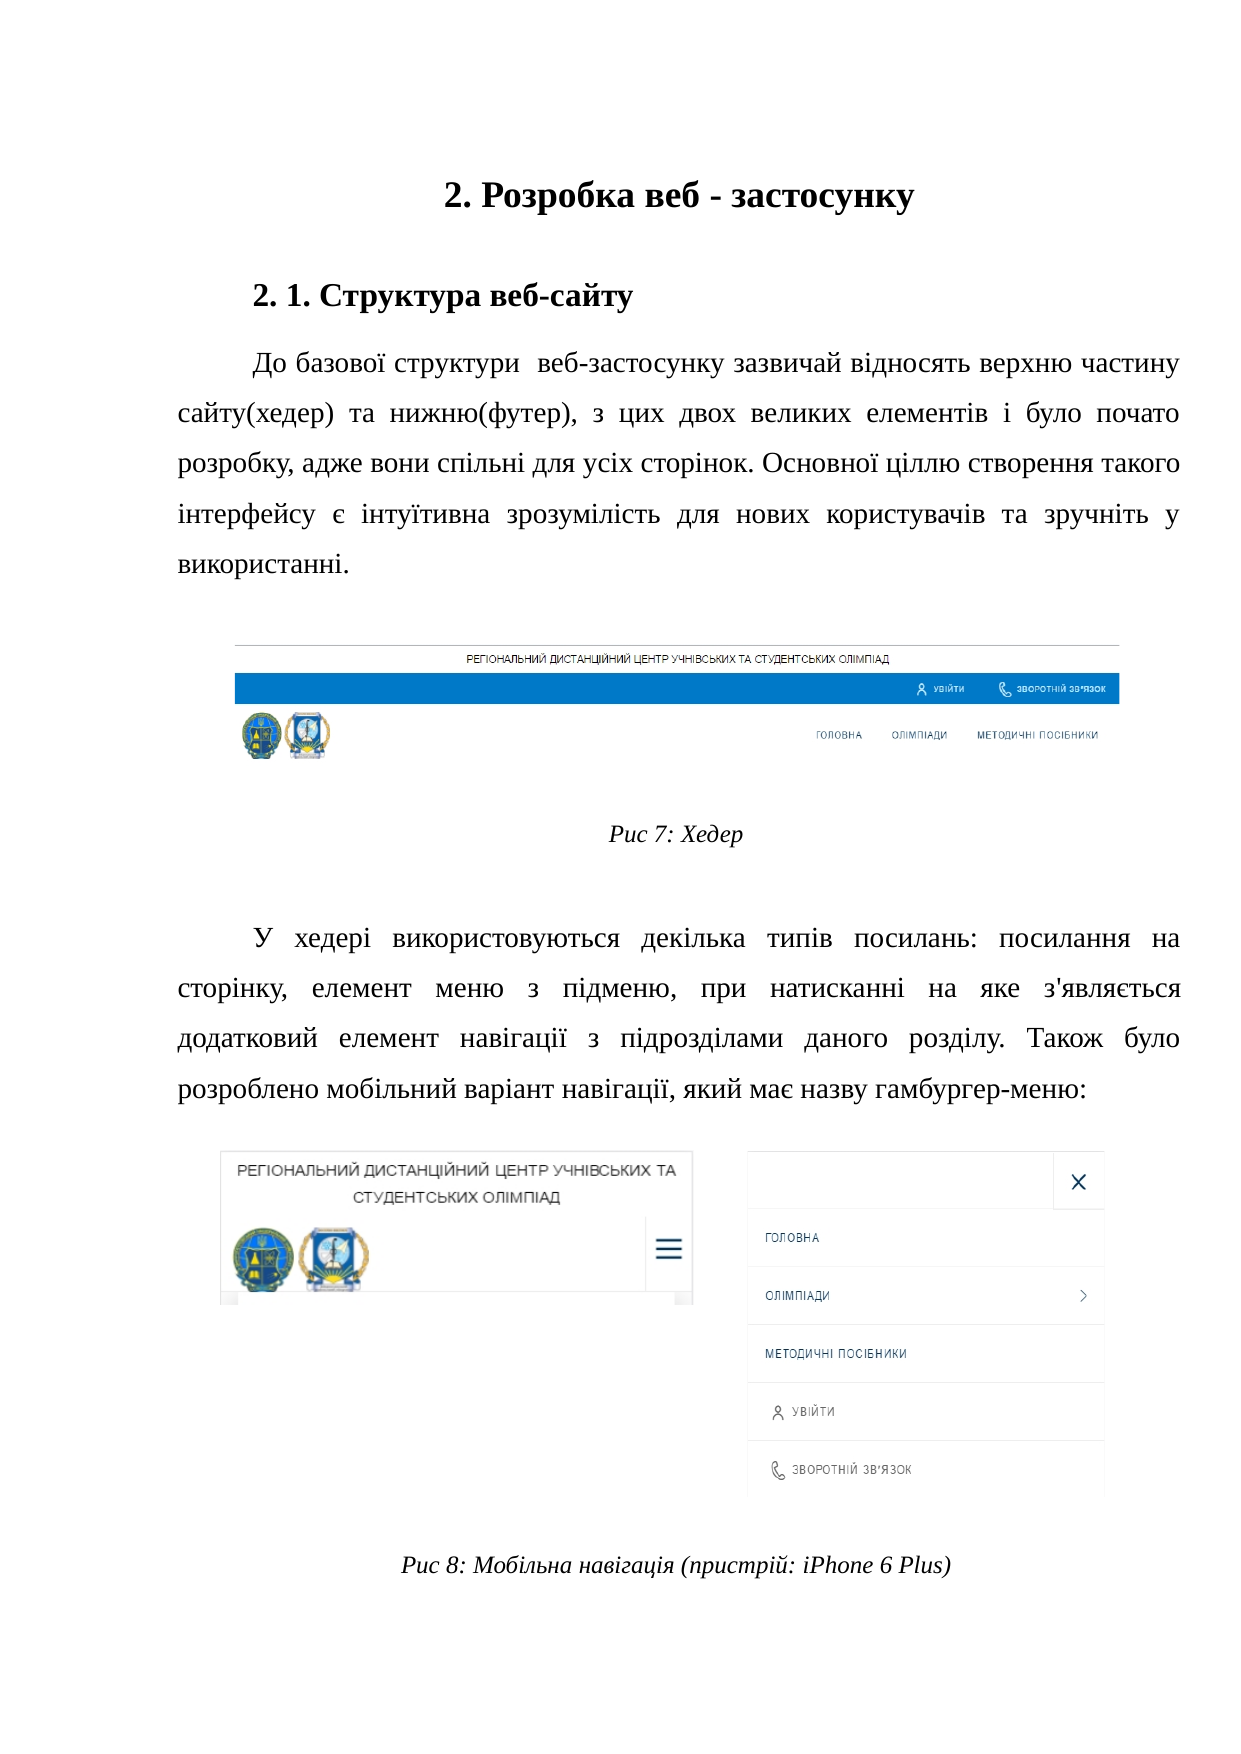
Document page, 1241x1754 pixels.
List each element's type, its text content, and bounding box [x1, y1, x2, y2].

subtitle 2. 1. Структура веб-сайту [177, 275, 1181, 313]
text У хедері використовуються декілька типів посилань: посилання на сторінку, елемент меню з підменю, при натисканні на яке з'являється додатковий елемент навігації з підрозділами даного розділу. Також було розроблено мобільний варіант навігації, який має назву гамбургер-меню: [177, 596, 1181, 1104]
picture [234, 644, 1120, 766]
text Рис 7: Хедер [187, 819, 1167, 848]
subtitle 2. Розробка веб - застосунку [177, 173, 1181, 216]
text До базової структури веб-застосунку зазвичай відносять верхню частину сайту(хедер) та нижню(футер), з цих двох великих елементів і було почато розробку, адже вони спільні для усіх сторінок. Основної ціллю створення такого інтерфейсу є інтуїтивна зрозумілість для нових користувачів та зручніть у використанні. [177, 345, 1181, 579]
picture [220, 1150, 694, 1305]
picture [747, 1151, 1105, 1497]
text Рис 8: Мобільна навігація (пристрій: iPhone 6 Plus) [187, 1551, 1167, 1579]
